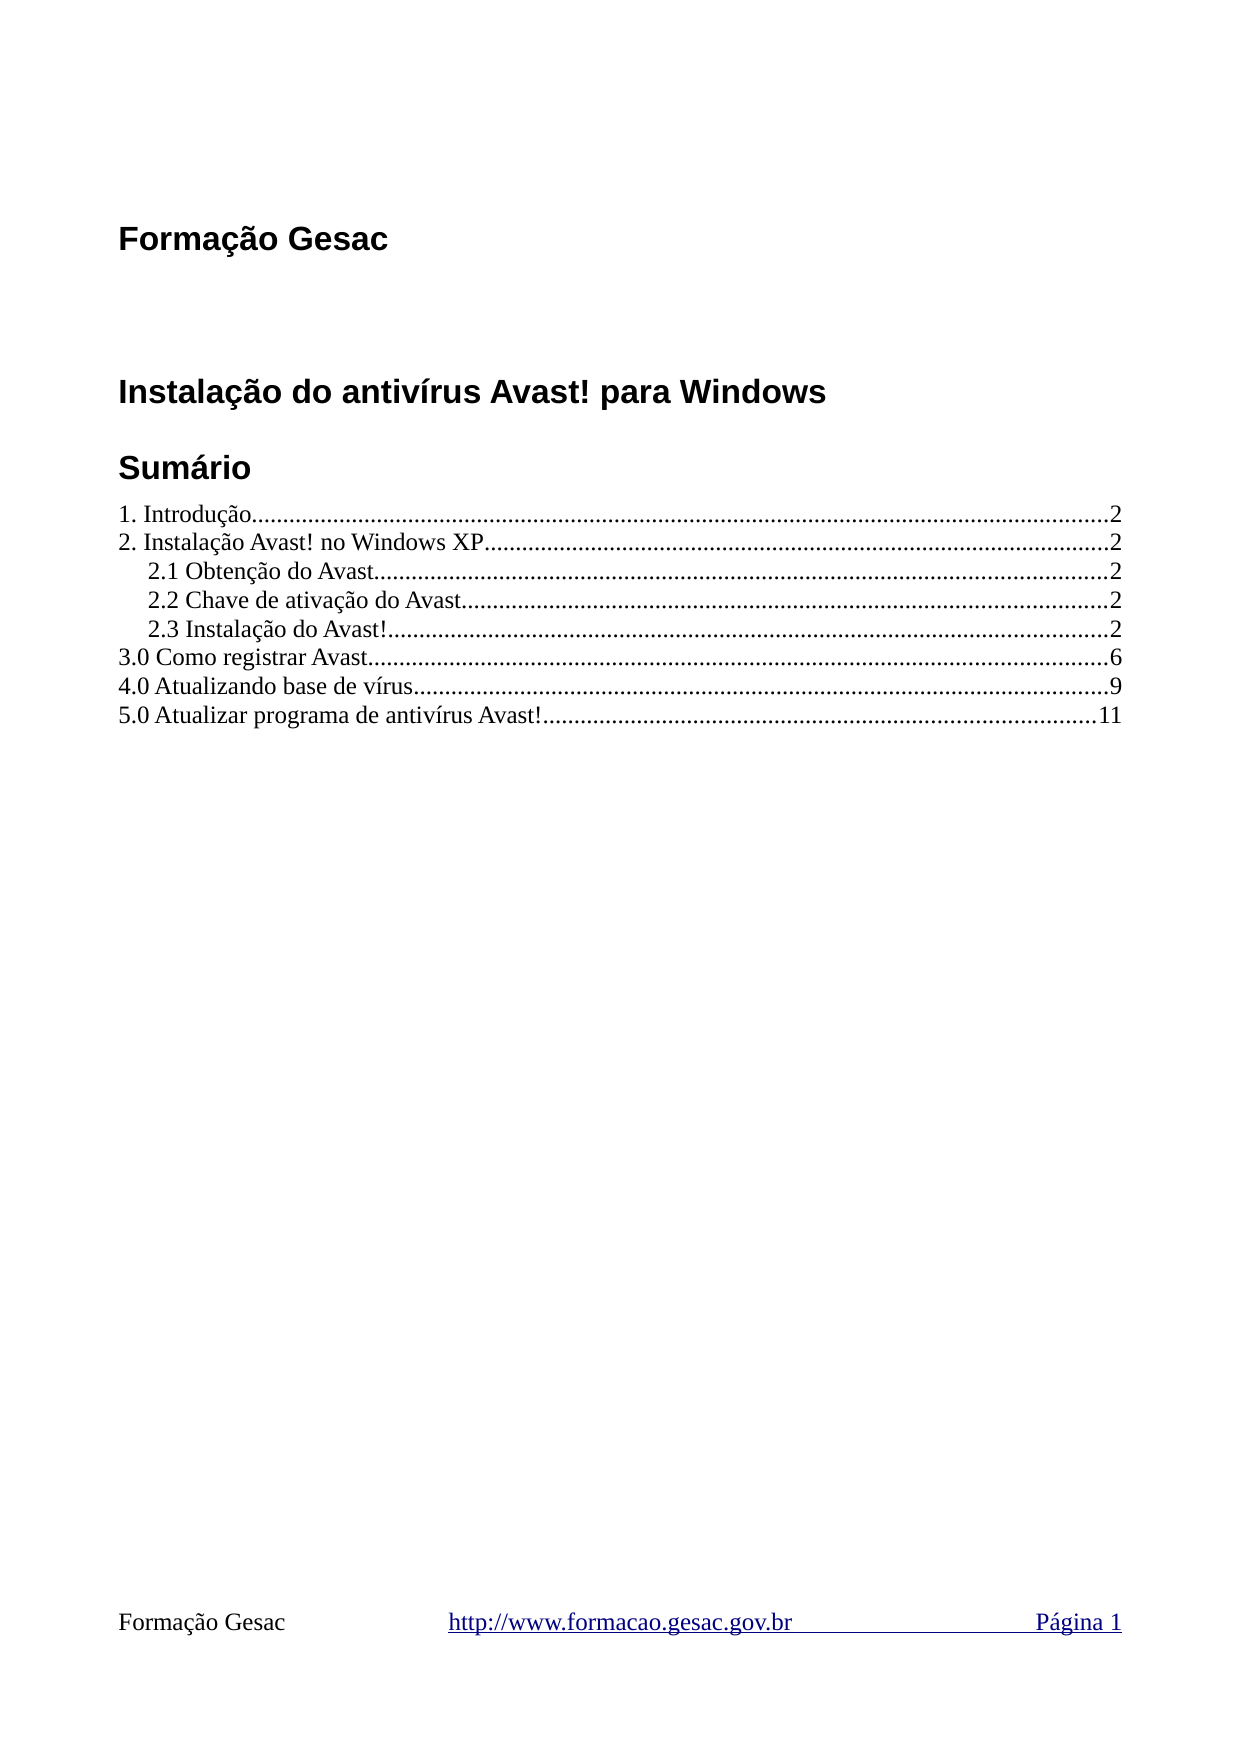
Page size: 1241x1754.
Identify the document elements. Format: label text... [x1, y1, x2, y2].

text 1. Introdução 2 [118, 499, 1122, 527]
subtitle Sumário [118, 448, 1122, 486]
subtitle Instalação do antivírus Avast! para Windows [118, 372, 1122, 410]
text 2. Instalação Avast! no Windows XP 2 [118, 527, 1122, 556]
subtitle Formação Gesac [118, 219, 1122, 258]
text 3.0 Como registrar Avast 6 [118, 642, 1122, 671]
text 4.0 Atualizando base de vírus 9 [118, 671, 1122, 700]
text 2.2 Chave de ativação do Avast 2 [148, 585, 1122, 614]
text 5.0 Atualizar programa de antivírus Avast! 11 [118, 700, 1122, 729]
text 2.1 Obtenção do Avast 2 [148, 556, 1122, 585]
text 2.3 Instalação do Avast!. 2 [148, 614, 1122, 642]
